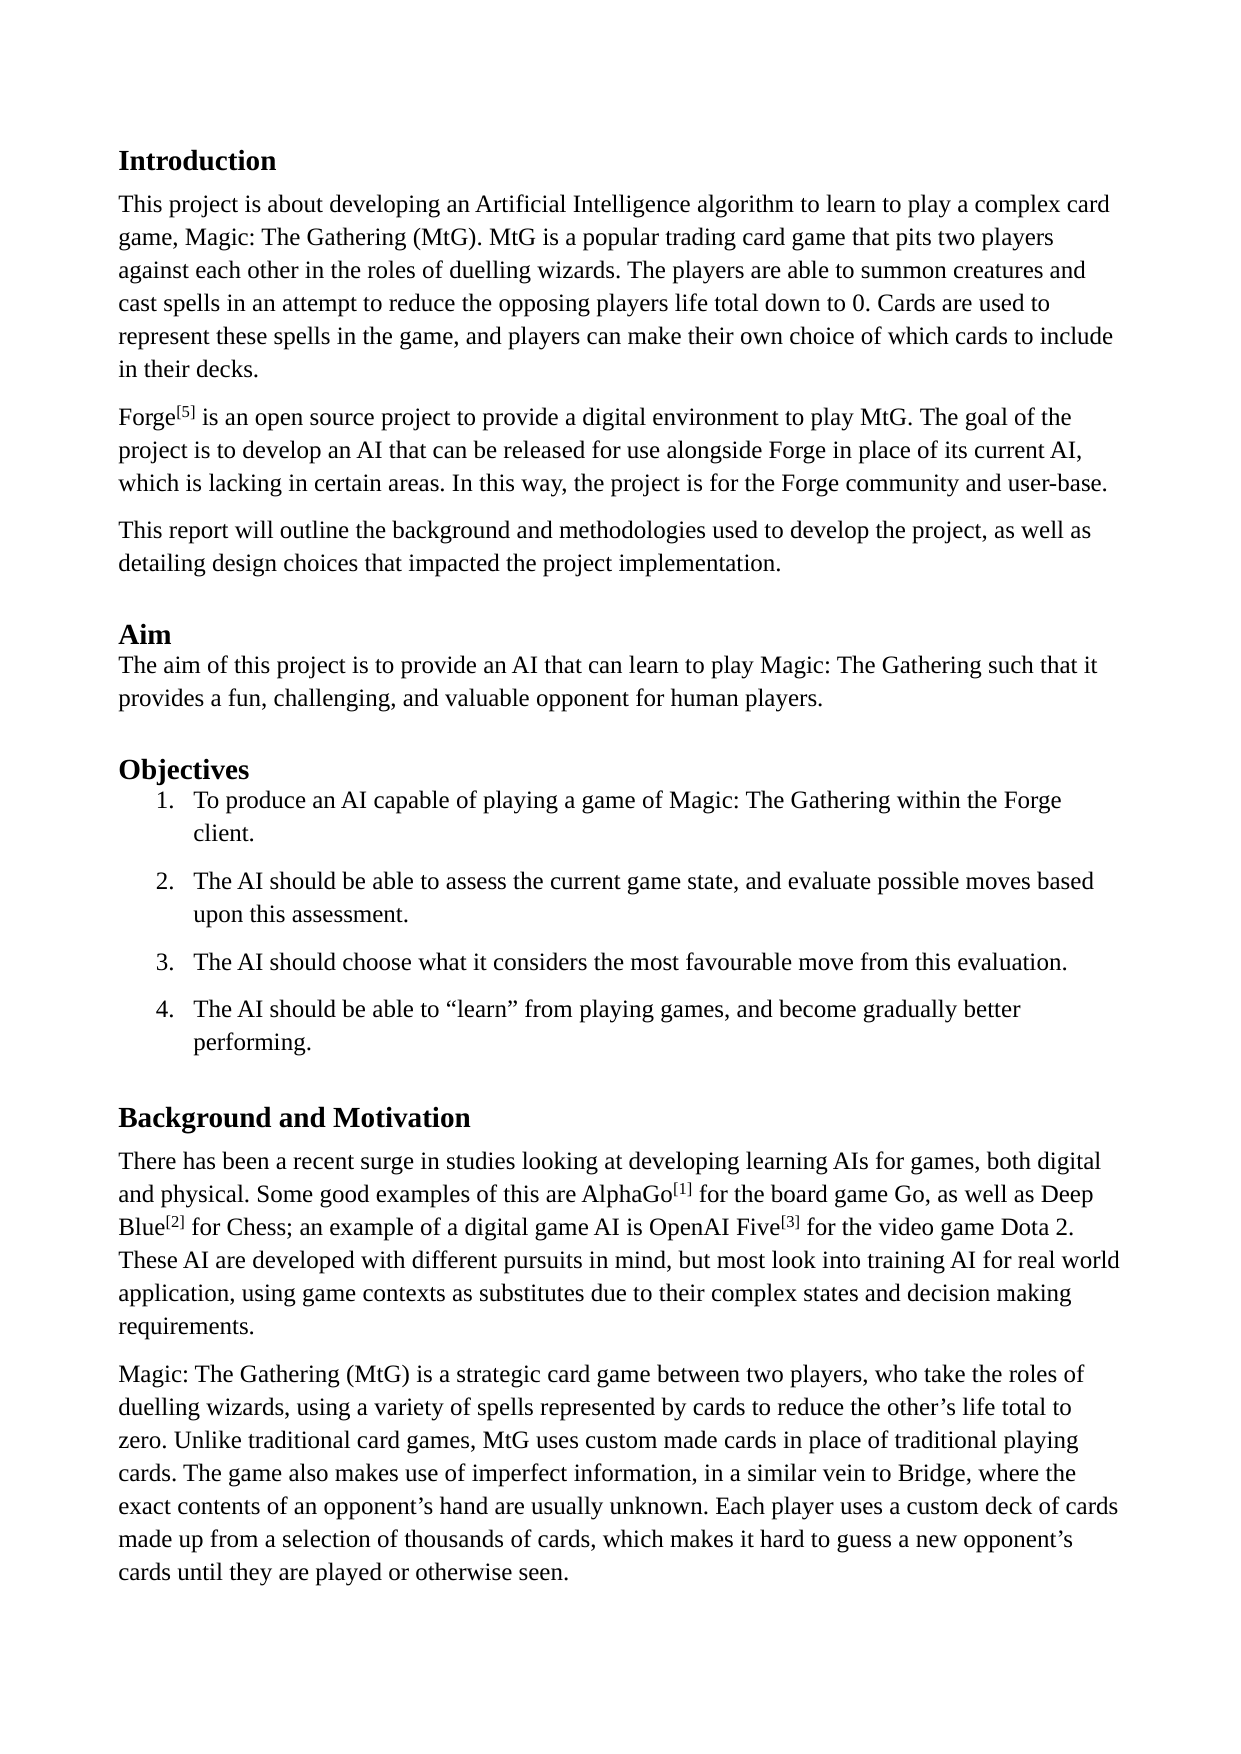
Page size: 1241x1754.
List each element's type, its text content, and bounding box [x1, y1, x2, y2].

text Forge[5] is an open source project to provide a digital environment to play MtG. The goal of the project is to develop an AI that can be released for use alongside Forge in place of its current AI, which is lacking in certain areas. In this way, the project is for the Forge community and user-base. [118, 402, 1122, 497]
list The AI should choose what it considers the most favourable move from this evaluation. [156, 947, 1122, 976]
text This project is about developing an Artificial Intelligence algorithm to learn to play a complex card game, Magic: The Gathering (MtG). MtG is a popular trading card game that pits two players against each other in the roles of duelling wizards. The players are able to summon creatures and cast spells in an attempt to reduce the opposing players life total down to 0. Cards are used to represent these spells in the game, and players can make their own choice of which cards to include in their decks. [118, 189, 1122, 383]
text The aim of this project is to provide an AI that can learn to play Magic: The Gathering such that it provides a fun, challenging, and valuable opponent for human players. [118, 651, 1122, 712]
subtitle Objectives [118, 752, 1122, 786]
text There has been a recent surge in studies looking at developing learning AIs for games, both digital and physical. Some good examples of this are AlphaGo[1] for the board game Go, as well as Deep Blue[2] for Chess; an example of a digital game AI is OpenAI Five[3] for the video game Dota 2. These AI are developed with different pursuits in mind, but most look into training AI for real world application, using game contexts as substitutes due to their complex states and decision making requirements. [118, 1146, 1122, 1340]
text This report will outline the background and methodologies used to develop the project, as well as detailing design choices that impacted the project implementation. [118, 516, 1122, 577]
subtitle Aim [118, 617, 1122, 651]
text Magic: The Gathering (MtG) is a strategic card game between two players, who take the roles of duelling wizards, using a variety of spells represented by cards to reduce the other’s life total to zero. Unlike traditional card games, MtG uses custom made cards in place of traditional playing cards. The game also makes use of imperfect information, in a similar vein to Bridge, where the exact contents of an opponent’s hand are usually unknown. Each player uses a custom deck of cards made up from a selection of thousands of cards, which makes it hard to guess a new opponent’s cards until they are played or otherwise seen. [118, 1359, 1122, 1586]
list The AI should be able to “learn” from playing games, and become gradually better performing. [156, 994, 1122, 1056]
subtitle Background and Motivation [118, 1100, 1122, 1133]
subtitle Introduction [118, 143, 1122, 177]
list The AI should be able to assess the current game state, and evaluate possible moves based upon this assessment. [156, 866, 1122, 928]
list To produce an AI capable of playing a game of Magic: The Gathering within the Forge client. [156, 786, 1122, 847]
